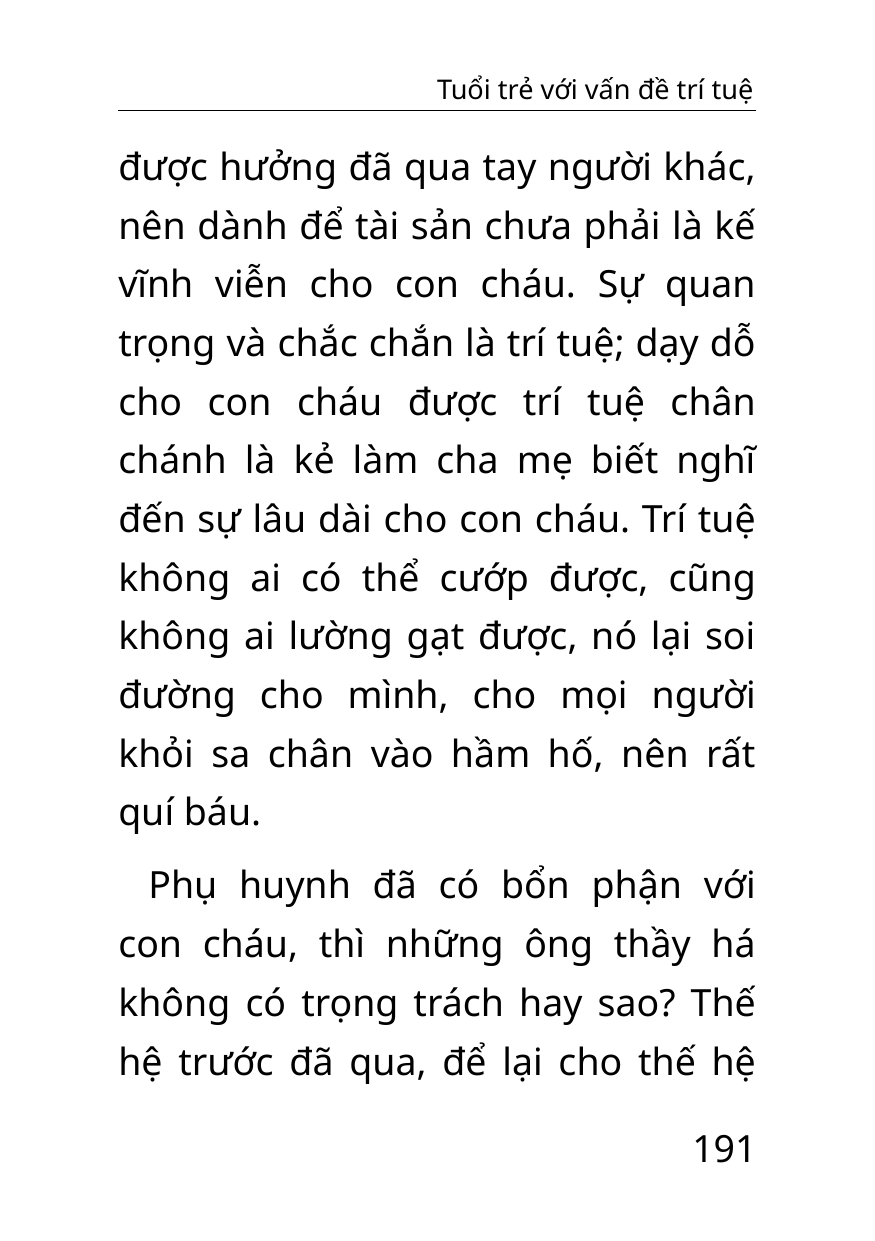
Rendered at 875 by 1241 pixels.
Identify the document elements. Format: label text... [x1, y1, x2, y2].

text Phụ huynh đã có bổn phận với con cháu, thì những ông thầy há không có trọng trách hay sao? Thế hệ trước đã qua, để lại cho thế hệ [118, 859, 756, 1086]
text được hưởng đã qua tay người khác, nên dành để tài sản chưa phải là kế vĩnh viễn cho con cháu. Sự quan trọng và chắc chắn là trí tuệ; dạy dỗ cho con cháu được trí tuệ chân chánh là kẻ làm cha mẹ biết nghĩ đến sự lâu dài cho con cháu. Trí tuệ không ai có thể cướp được, cũng không ai lường gạt được, nó lại soi đường cho mình, cho mọi người khỏi sa chân vào hầm hố, nên rất quí báu. [118, 141, 756, 837]
